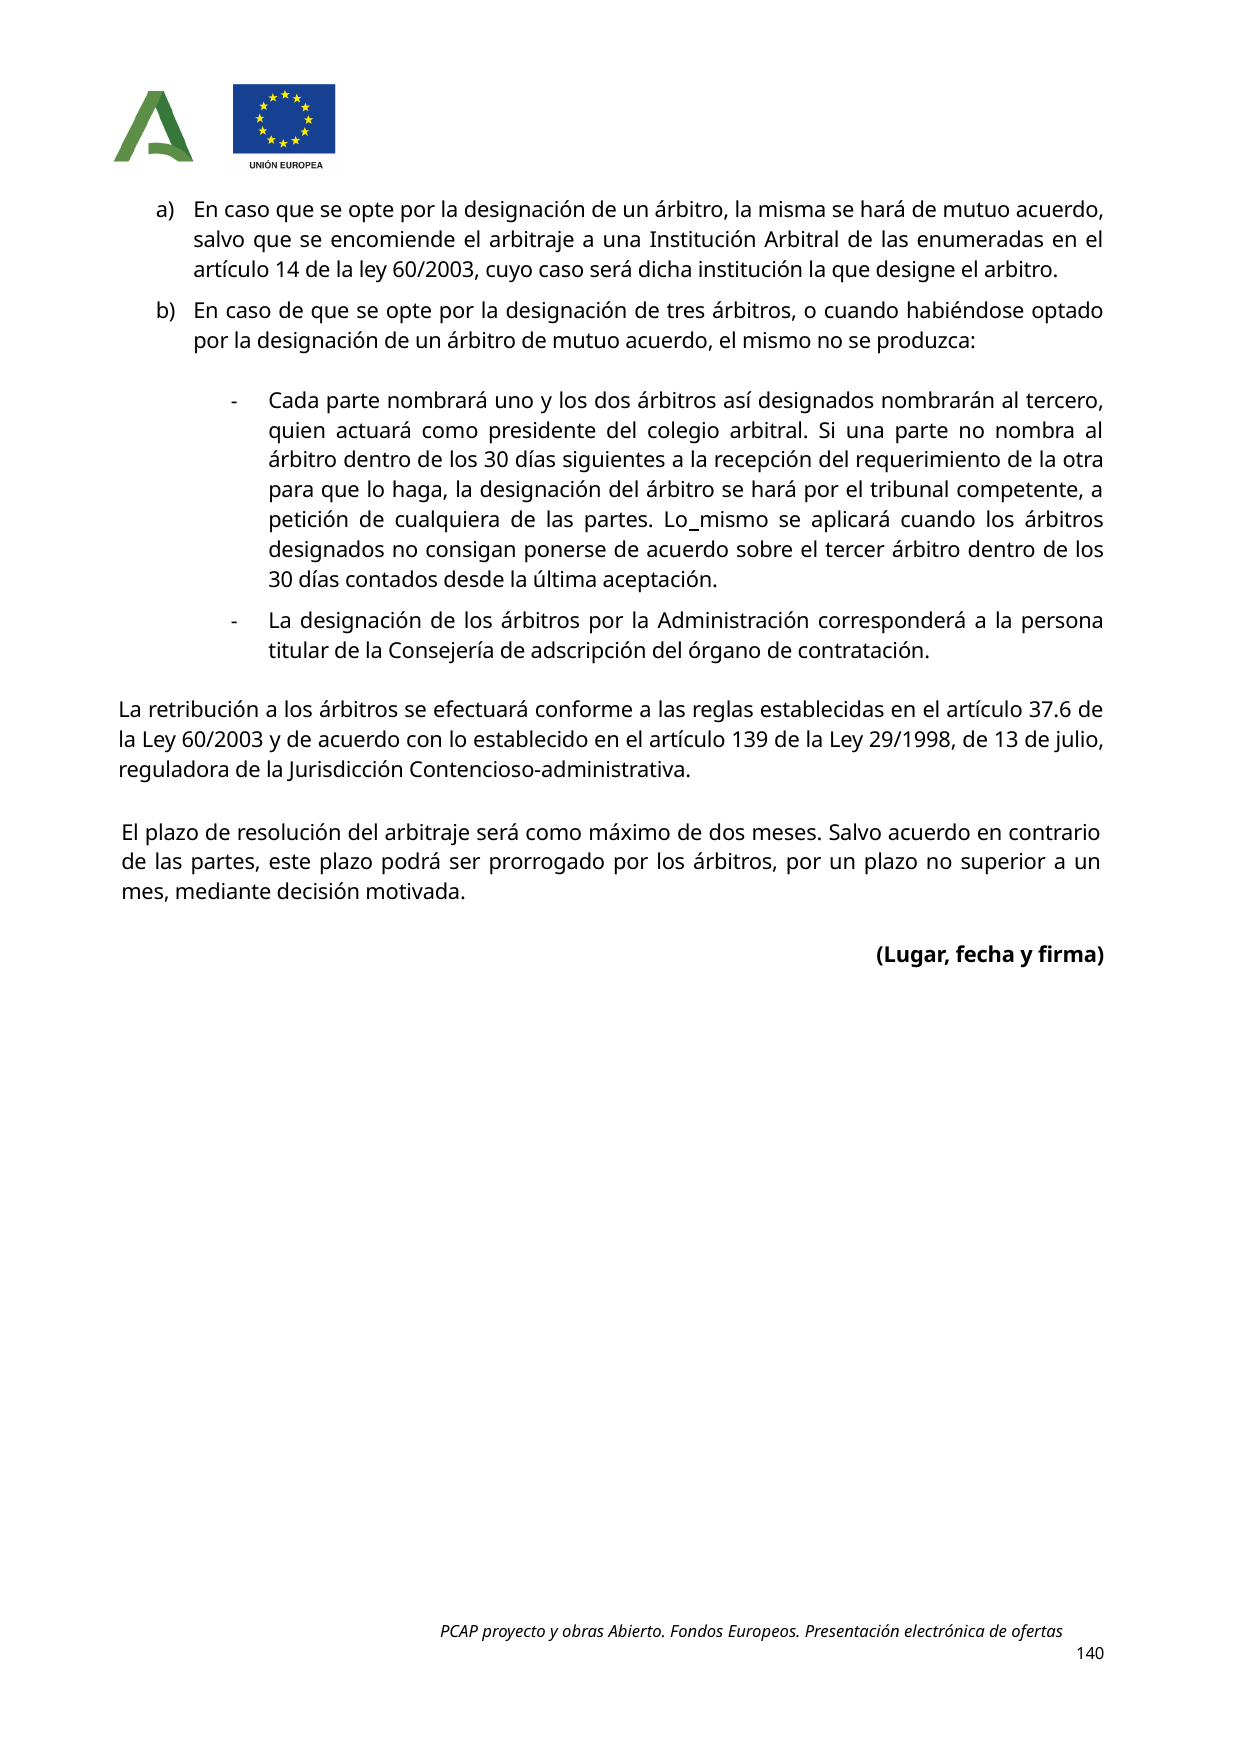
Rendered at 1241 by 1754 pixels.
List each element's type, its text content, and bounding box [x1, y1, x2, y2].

list En caso de que se opte por la designación de tres árbitros, o cuando habiéndose optado por la designación de un árbitro de mutuo acuerdo, el mismo no se produzca: [156, 295, 1104, 355]
list La designación de los árbitros por la Administración corresponderá a la persona titular de la Consejería de adscripción del órgano de contratación. [231, 605, 1104, 665]
text La retribución a los árbitros se efectuará conforme a las reglas establecidas en el artículo 37.6 de la Ley 60/2003 y de acuerdo con lo establecido en el artículo 139 de la Ley 29/1998, de 13 de julio, reguladora de la Jurisdicción Contencioso-administrativa. [118, 694, 1104, 784]
list En caso que se opte por la designación de un árbitro, la misma se hará de mutuo acuerdo, salvo que se encomiende el arbitraje a una Institución Arbitral de las enumeradas en el artículo 14 de la ley 60/2003, cuyo caso será dicha institución la que designe el arbitro. [156, 194, 1104, 284]
list Cada parte nombrará uno y los dos árbitros así designados nombrarán al tercero, quien actuará como presidente del colegio arbitral. Si una parte no nombra al árbitro dentro de los 30 días siguientes a la recepción del requerimiento de la otra para que lo haga, la designación del árbitro se hará por el tribunal competente, a petición de cualquiera de las partes. Lo mismo se aplicará cuando los árbitros designados no consigan ponerse de acuerdo sobre el tercer árbitro dentro de los 30 días contados desde la última aceptación. [231, 385, 1104, 593]
picture [109, 86, 198, 166]
picture [221, 78, 347, 176]
text (Lugar, fecha y firma) [118, 939, 1104, 968]
text El plazo de resolución del arbitraje será como máximo de dos meses. Salvo acuerdo en contrario de las partes, este plazo podrá ser prorrogado por los árbitros, por un plazo no superior a un mes, mediante decisión motivada. [118, 817, 1104, 906]
